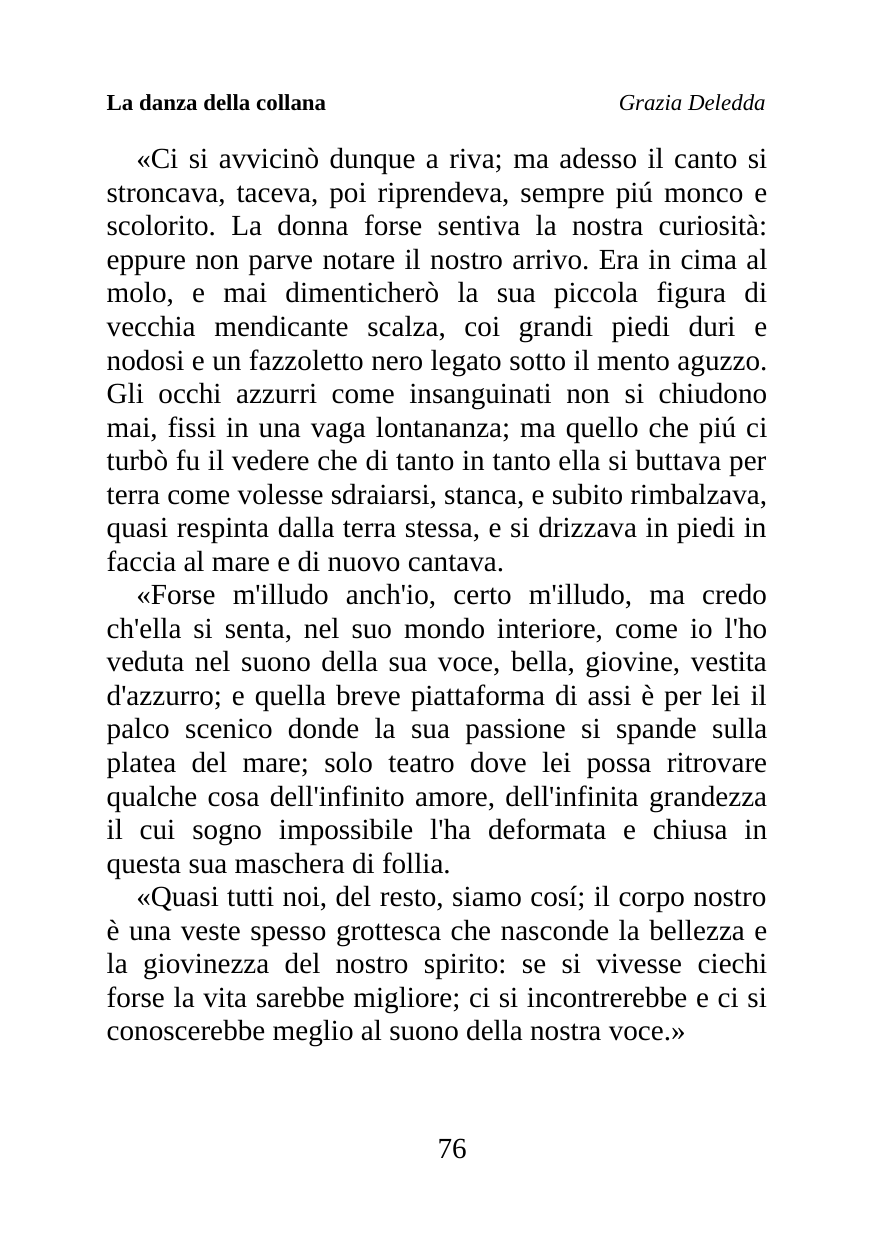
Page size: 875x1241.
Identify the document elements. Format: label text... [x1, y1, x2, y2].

text «Quasi tutti noi, del resto, siamo cosí; il corpo nostro è una veste spesso grottesca che nasconde la bellezza e la giovinezza del nostro spirito: se si vivesse ciechi forse la vita sarebbe migliore; ci si incontrerebbe e ci si conoscerebbe meglio al suono della nostra voce.» [106, 879, 768, 1047]
text «Forse m'illudo anch'io, certo m'illudo, ma credo ch'ella si senta, nel suo mondo interiore, come io l'ho veduta nel suono della sua voce, bella, giovine, vestita d'azzurro; e quella breve piattaforma di assi è per lei il palco scenico donde la sua passione si spande sulla platea del mare; solo teatro dove lei possa ritrovare qualche cosa dell'infinito amore, dell'infinita grandezza il cui sogno impossibile l'ha deformata e chiusa in questa sua maschera di follia. [106, 577, 768, 879]
text «Ci si avvicinò dunque a riva; ma adesso il canto si stroncava, taceva, poi riprendeva, sempre piú monco e scolorito. La donna forse sentiva la nostra curiosità: eppure non parve notare il nostro arrivo. Era in cima al molo, e mai dimenticherò la sua piccola figura di vecchia mendicante scalza, coi grandi piedi duri e nodosi e un fazzoletto nero legato sotto il mento aguzzo. Gli occhi azzurri come insanguinati non si chiudono mai, fissi in una vaga lontananza; ma quello che piú ci turbò fu il vedere che di tanto in tanto ella si buttava per terra come volesse sdraiarsi, stanca, e subito rimbalzava, quasi respinta dalla terra stessa, e si drizzava in piedi in faccia al mare e di nuovo cantava. [106, 141, 768, 577]
